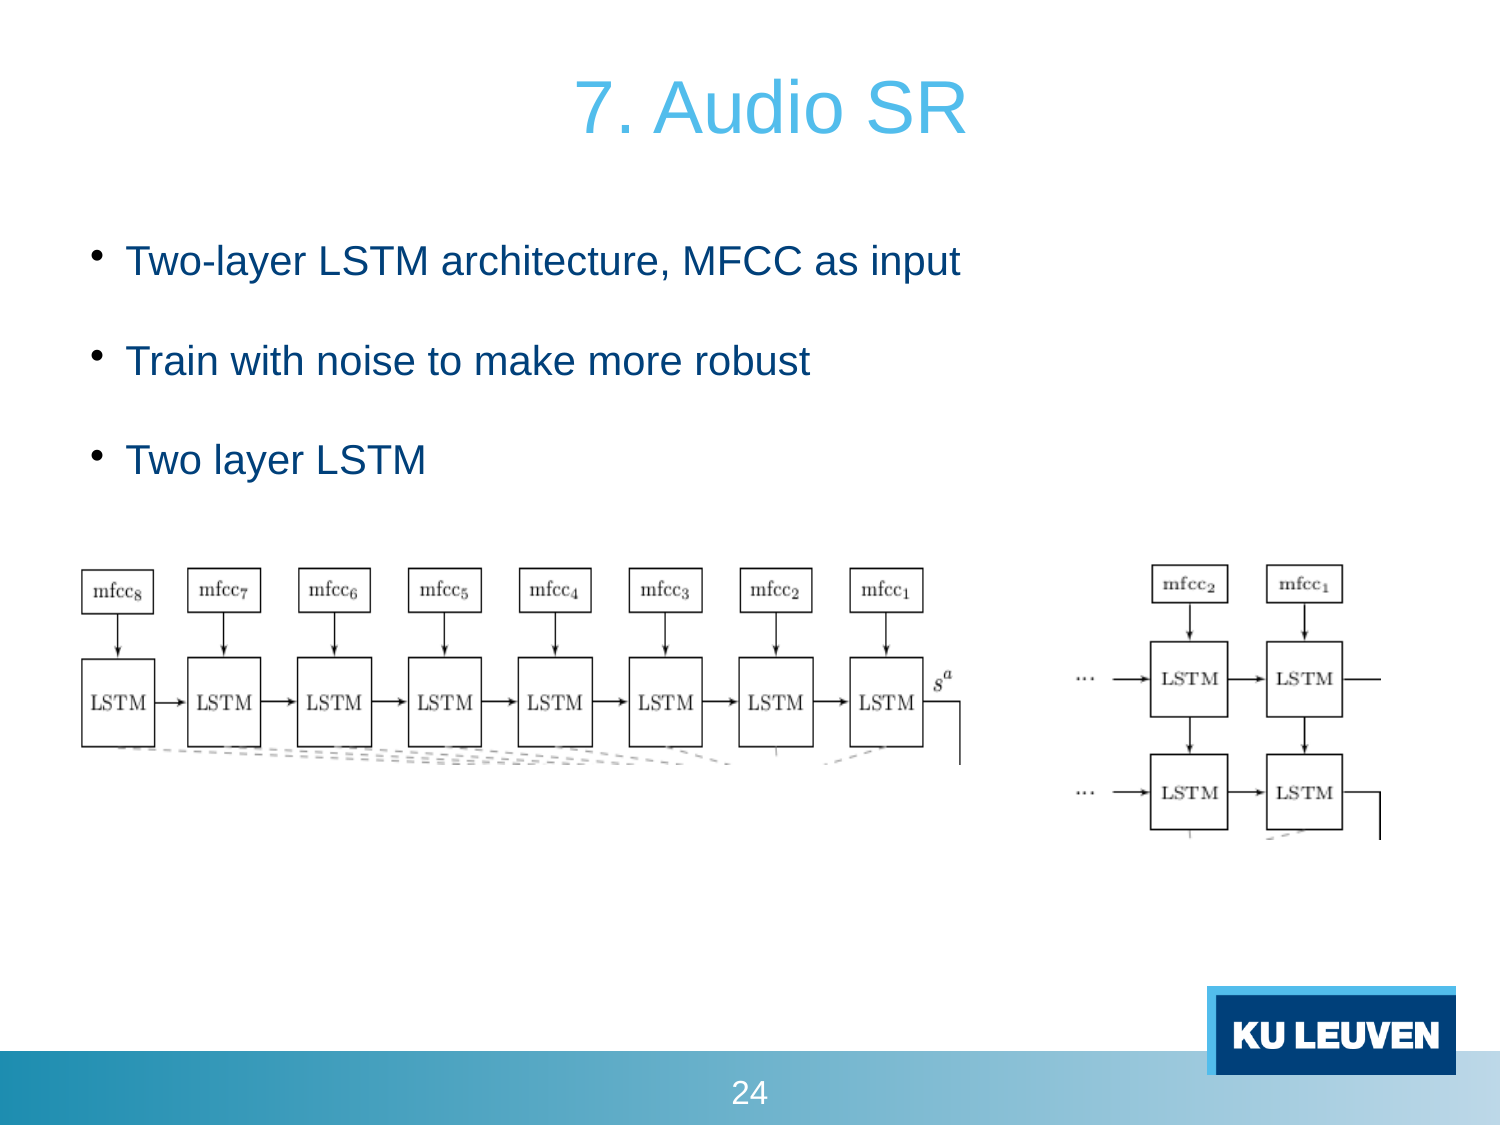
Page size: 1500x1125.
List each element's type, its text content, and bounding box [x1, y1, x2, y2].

text_box 7. Audio SR [88, 29, 1456, 177]
text_box Two-layer LSTM architecture, MFCC as input Train with noise to make more robust Two layer LSTM [89, 188, 1500, 976]
picture [75, 557, 976, 766]
text_box [0, 1051, 1500, 1125]
picture [1056, 549, 1381, 841]
picture [1207, 986, 1456, 1051]
